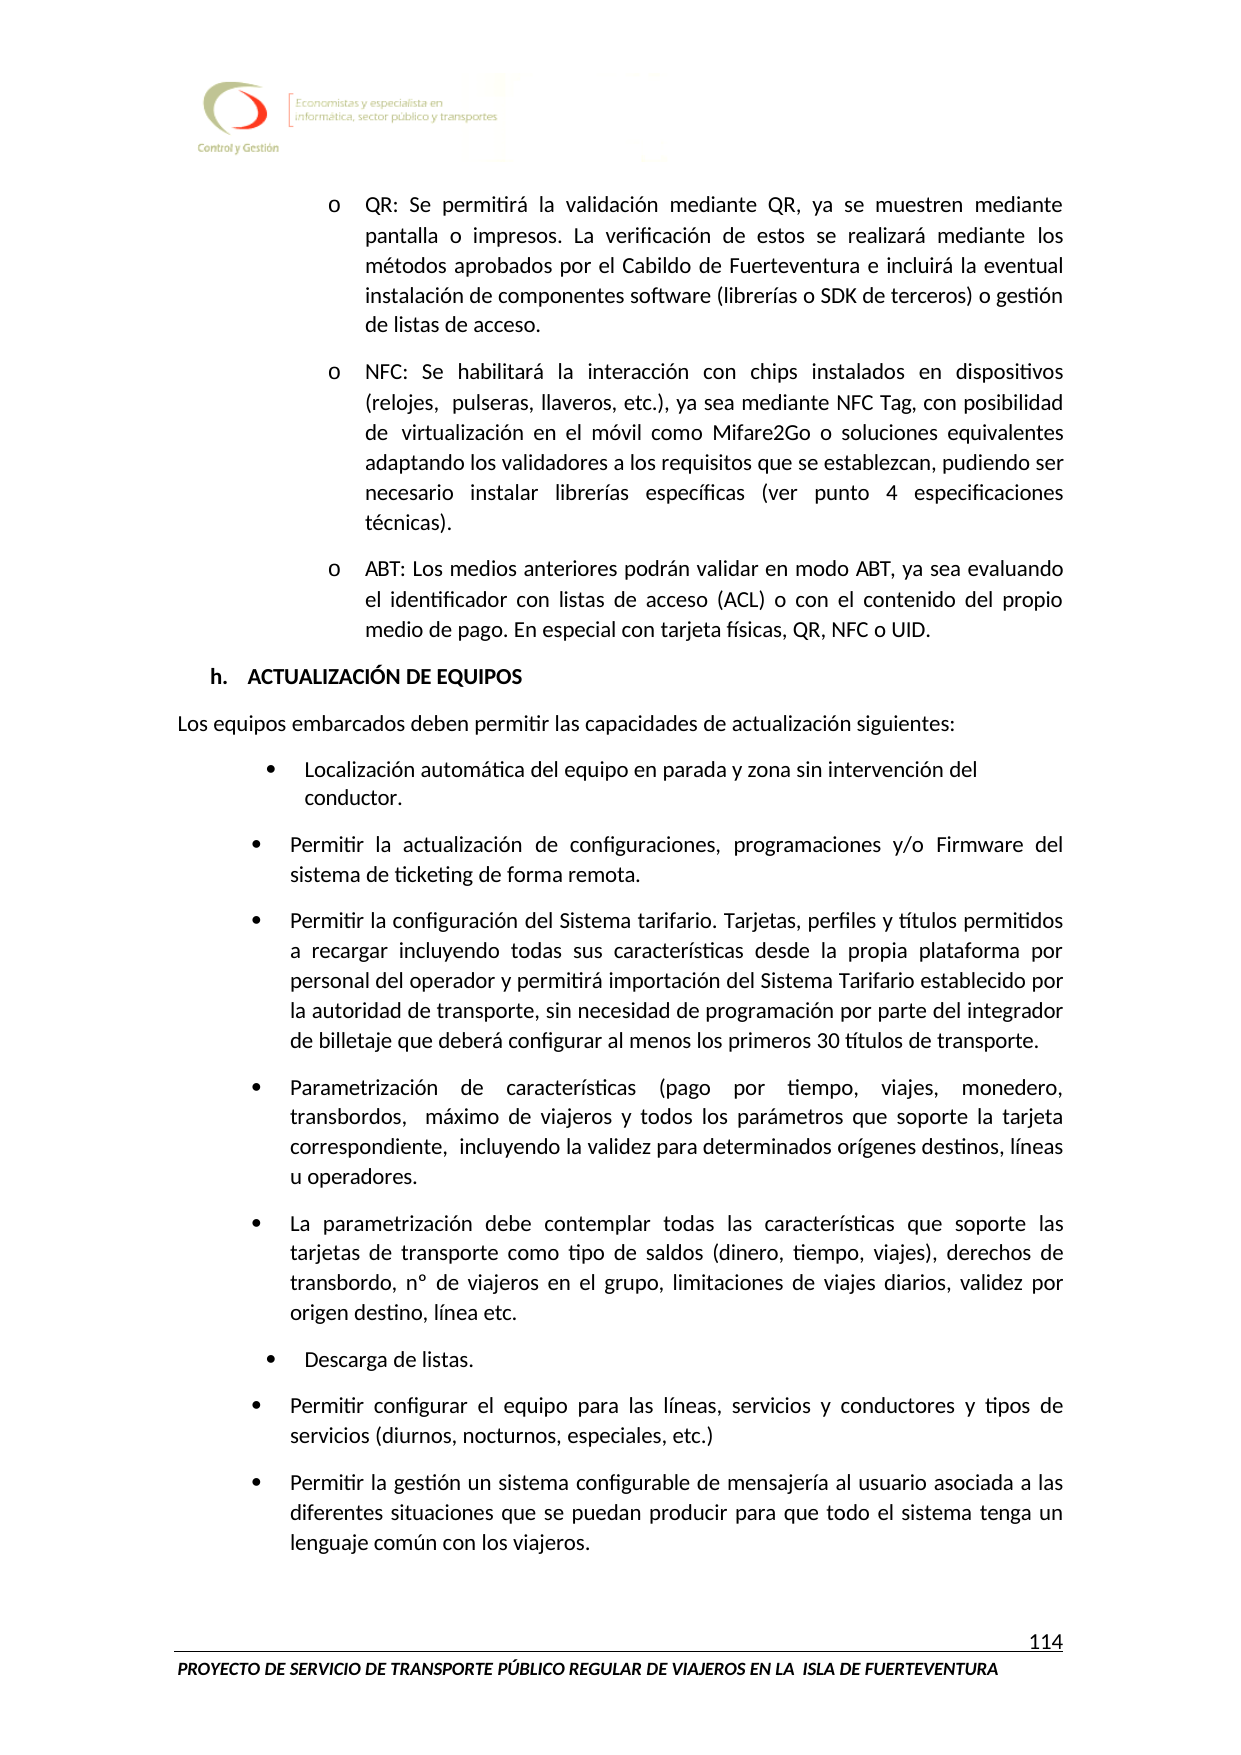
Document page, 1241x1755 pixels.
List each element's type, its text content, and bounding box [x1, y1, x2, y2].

list La parametrización debe contemplar todas las características que soporte las tarjetas de transporte como tipo de saldos (dinero, tiempo, viajes), derechos de transbordo, nº de viajeros en el grupo, limitaciones de viajes diarios, validez por origen destino, línea etc. [252, 1209, 1064, 1326]
list Parametrización de características (pago por tiempo, viajes, monedero, transbordos, máximo de viajeros y todos los parámetros que soporte la tarjeta correspondiente, incluyendo la validez para determinados orígenes destinos, líneas u operadores. [252, 1073, 1063, 1190]
list ABT: Los medios anteriores podrán validar en modo ABT, ya sea evaluando el identificador con listas de acceso (ACL) o con el contenido del propio medio de pago. En especial con tarjeta físicas, QR, NFC o UID. [327, 554, 1064, 643]
list Permitir la actualización de configuraciones, programaciones y/o Firmware del sistema de ticketing de forma remota. [252, 830, 1064, 888]
list QR: Se permitirá la validación mediante QR, ya se muestren mediante pantalla o impresos. La verificación de estos se realizará mediante los métodos aprobados por el Cabildo de Fuerteventura e incluirá la eventual instalación de componentes software (librerías o SDK de terceros) o gestión de listas de acceso. [327, 190, 1064, 339]
list NFC: Se habilitará la interacción con chips instalados en dispositivos (relojes, pulseras, llaveros, etc.), ya sea mediante NFC Tag, con posibilidad de virtualización en el móvil como Mifare2Go o soluciones equivalentes adaptando los validadores a los requisitos que se establezcan, pudiendo ser necesario instalar librerías específicas (ver punto 4 especificaciones técnicas). [327, 357, 1064, 536]
text Los equipos embarcados deben permitir las capacidades de actualización siguientes: [177, 709, 1074, 737]
list Permitir la gestión un sistema configurable de mensajería al usuario asociada a las diferentes situaciones que se puedan producir para que todo el sistema tenga un lenguaje común con los viajeros. [252, 1468, 1064, 1556]
list Localización automática del equipo en parada y zona sin intervención del conductor. [267, 755, 1074, 811]
list Permitir la configuración del Sistema tarifario. Tarjetas, perfiles y títulos permitidos a recargar incluyendo todas sus características desde la propia plataforma por personal del operador y permitirá importación del Sistema Tarifario establecido por la autoridad de transporte, sin necesidad de programación por parte del integrador de billetaje que deberá configurar al menos los primeros 30 títulos de transporte. [252, 907, 1064, 1054]
list ACTUALIZACIÓN DE EQUIPOS [210, 662, 1074, 690]
list Descarga de listas. [267, 1345, 1074, 1373]
list Permitir configurar el equipo para las líneas, servicios y conductores y tipos de servicios (diurnos, nocturnos, especiales, etc.) [252, 1392, 1063, 1449]
